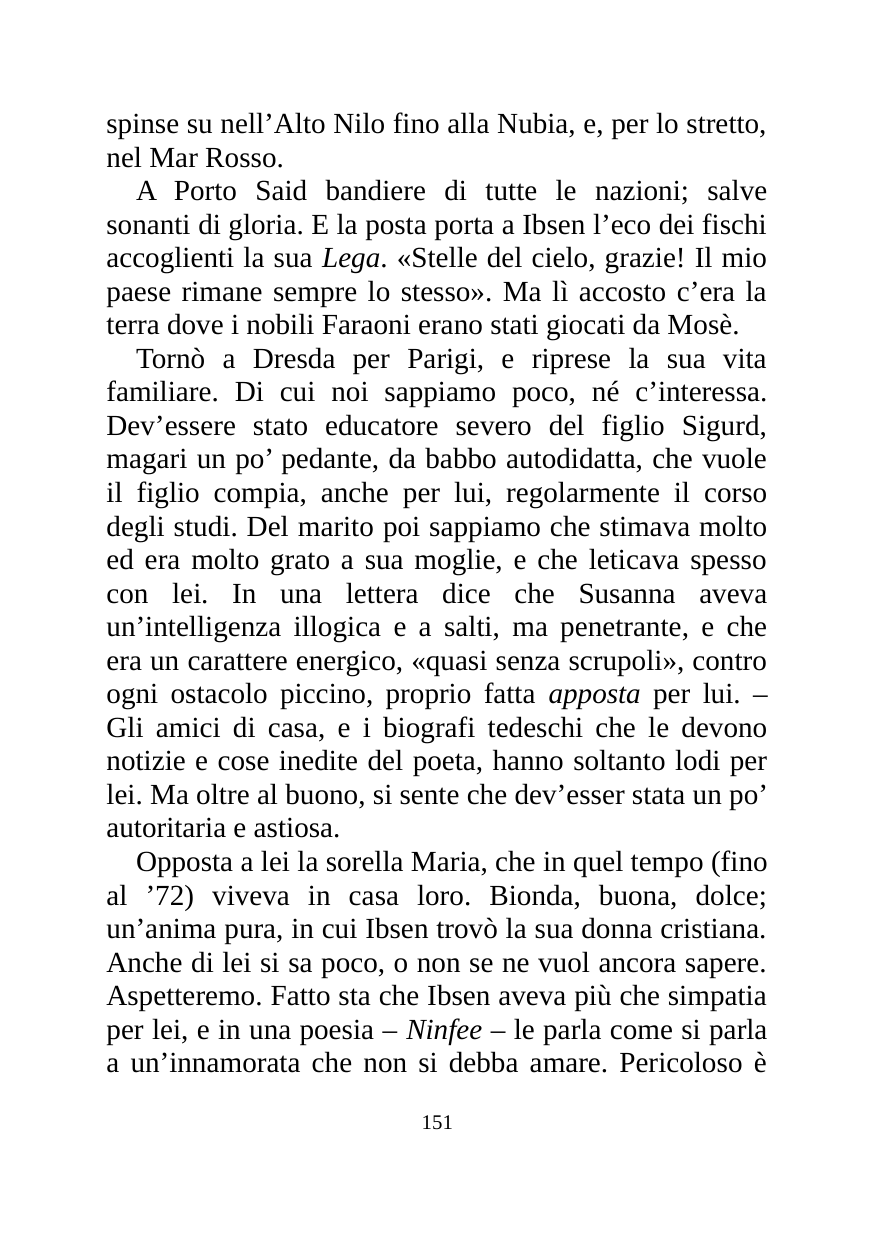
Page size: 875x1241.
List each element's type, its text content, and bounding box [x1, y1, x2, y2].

text Opposta a lei la sorella Maria, che in quel tempo (fino al ’72) viveva in casa loro. Bionda, buona, dolce; un’anima pura, in cui Ibsen trovò la sua donna cristiana. Anche di lei si sa poco, o non se ne vuol ancora sapere. Aspetteremo. Fatto sta che Ibsen aveva più che simpatia per lei, e in una poesia – Ninfee – le parla come si parla a un’innamorata che non si debba amare. Pericoloso è [106, 844, 768, 1079]
text spinse su nell’Alto Nilo fino alla Nubia, e, per lo stretto, nel Mar Rosso. [106, 106, 768, 173]
text Tornò a Dresda per Parigi, e riprese la sua vita familiare. Di cui noi sappiamo poco, né c’interessa. Dev’essere stato educatore severo del figlio Sigurd, magari un po’ pedante, da babbo autodidatta, che vuole il figlio compia, anche per lui, regolarmente il corso degli studi. Del marito poi sappiamo che stimava molto ed era molto grato a sua moglie, e che leticava spesso con lei. In una lettera dice che Susanna aveva un’intelligenza illogica e a salti, ma penetrante, e che era un carattere energico, «quasi senza scrupoli», contro ogni ostacolo piccino, proprio fatta apposta per lui. – Gli amici di casa, e i biografi tedeschi che le devono notizie e cose inedite del poeta, hanno soltanto lodi per lei. Ma oltre al buono, si sente che dev’esser stata un po’ autoritaria e astiosa. [106, 341, 768, 844]
text A Porto Said bandiere di tutte le nazioni; salve sonanti di gloria. E la posta porta a Ibsen l’eco dei fischi accoglienti la sua Lega. «Stelle del cielo, grazie! Il mio paese rimane sempre lo stesso». Ma lì accosto c’era la terra dove i nobili Faraoni erano stati giocati da Mosè. [106, 173, 768, 341]
